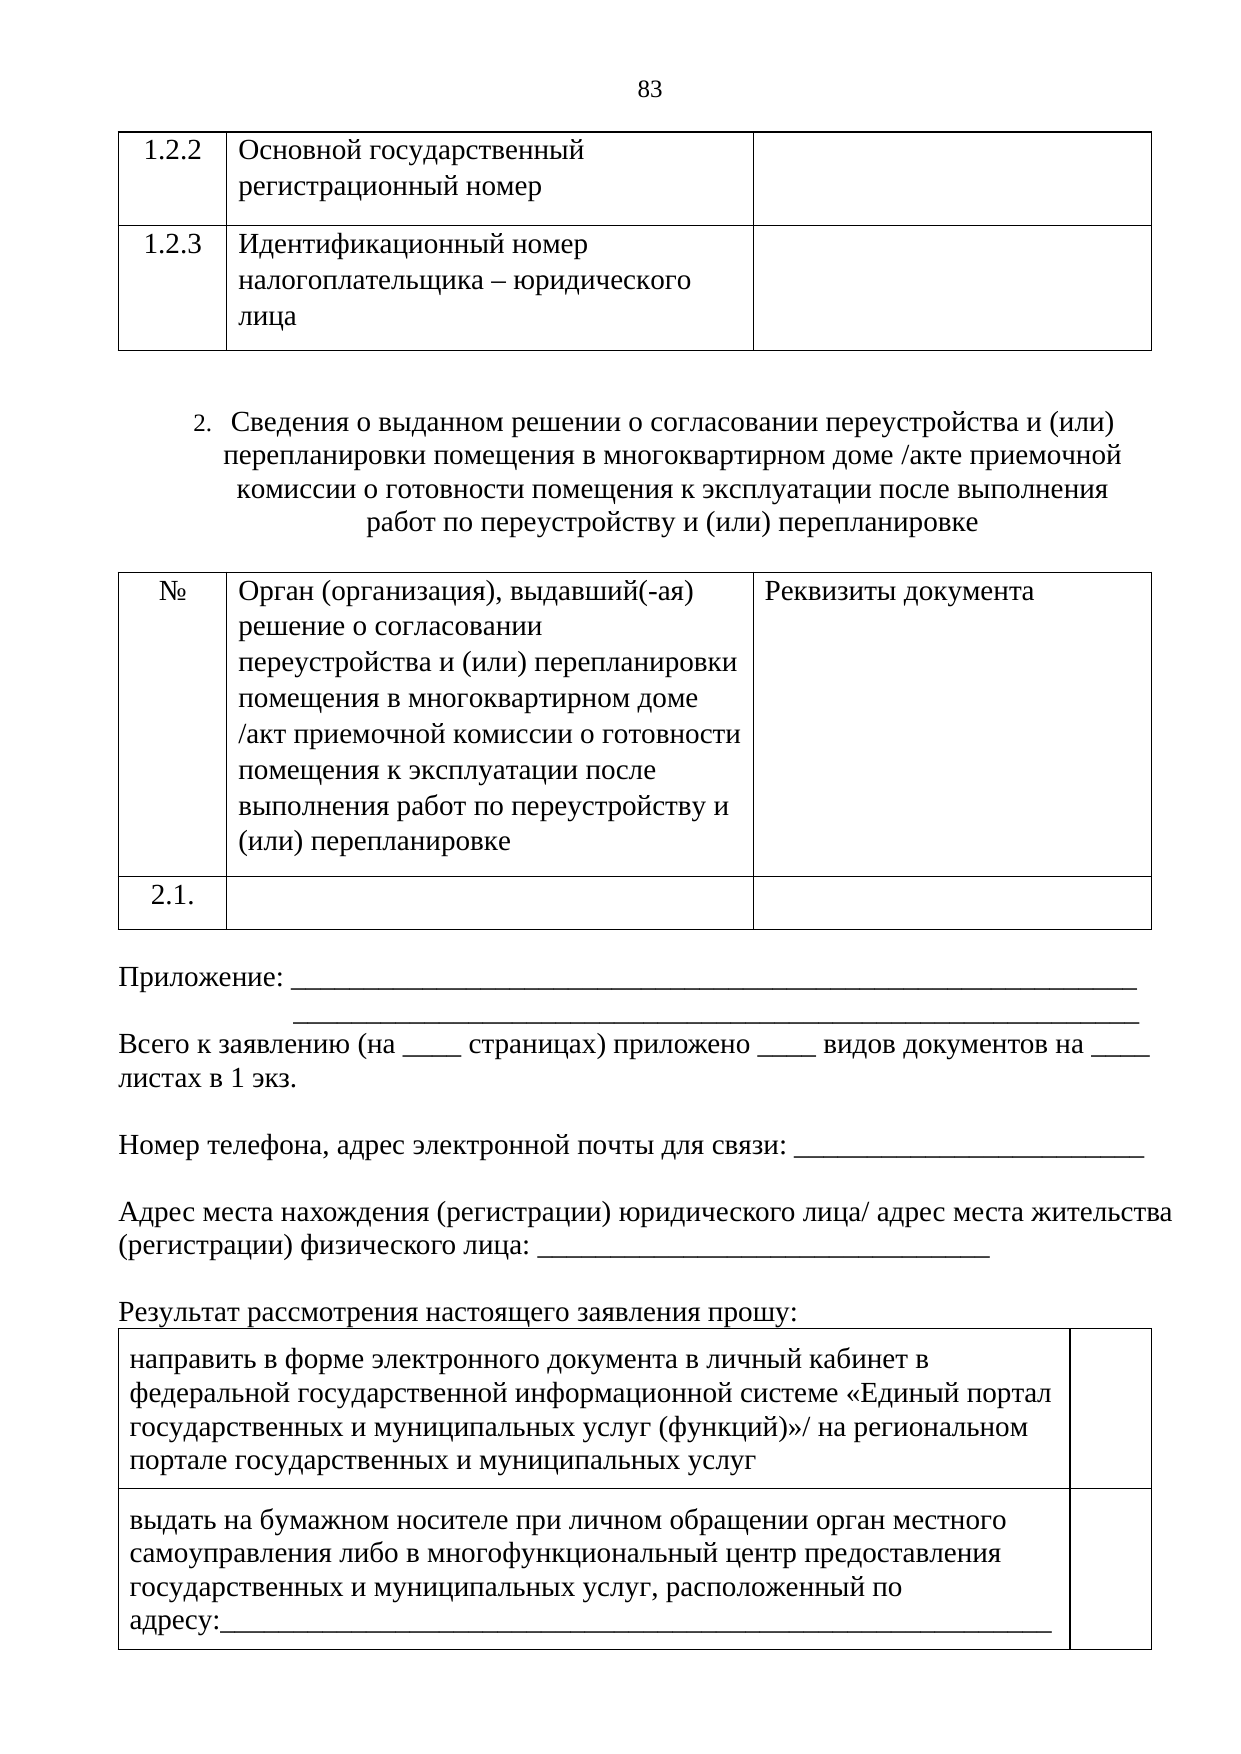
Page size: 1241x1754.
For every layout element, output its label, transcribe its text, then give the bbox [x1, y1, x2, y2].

text Результат рассмотрения настоящего заявления прошу: [118, 1294, 1181, 1328]
table_cell 1.2.2 [119, 133, 226, 225]
table_cell 1.2.3 [119, 226, 226, 350]
text Приложение: __________________________________________________________ [118, 959, 1181, 993]
table_cell Сведения о выданном решении о согласовании переустройства и (или) перепланировки помещения в многоквартирном доме /акте приемочной комиссии о готовности помещения к эксплуатации после выполнения работ по переустройству и (или) перепланировке [118, 351, 1152, 572]
table_cell [1071, 1489, 1151, 1648]
table_cell [754, 877, 1151, 929]
table_cell [754, 133, 1151, 225]
table_header [1071, 1329, 1151, 1488]
text __________________________________________________________ [118, 993, 1181, 1026]
text Адрес места нахождения (регистрации) юридического лица/ адрес места жительства (регистрации) физического лица: _______________________________ [118, 1194, 1181, 1261]
text Номер телефона, адрес электронной почты для связи: ________________________ [118, 1127, 1181, 1160]
text Всего к заявлению (на ____ страницах) приложено ____ видов документов на ____ листах в 1 экз. [118, 1026, 1181, 1093]
table_cell Идентификационный номер налогоплательщика – юридического лица [227, 226, 753, 350]
table_cell № [119, 573, 226, 876]
table_cell Реквизиты документа [754, 573, 1151, 876]
table_cell 2.1. [119, 877, 226, 929]
table_cell Основной государственный регистрационный номер [227, 133, 753, 225]
table_cell выдать на бумажном носителе при личном обращении орган местного самоуправления либо в многофункциональный центр предоставления государственных и муниципальных услуг, расположенный по адресу:_________________________________________________________ [119, 1489, 1069, 1648]
table_cell [754, 226, 1151, 350]
table_cell [227, 877, 753, 929]
table_header направить в форме электронного документа в личный кабинет в федеральной государственной информационной системе «Единый портал государственных и муниципальных услуг (функций)»/ на региональном портале государственных и муниципальных услуг [119, 1329, 1069, 1488]
table_cell Орган (организация), выдавший(-ая) решение о согласовании переустройства и (или) перепланировки помещения в многоквартирном доме /акт приемочной комиссии о готовности помещения к эксплуатации после выполнения работ по переустройству и (или) перепланировке [227, 573, 753, 876]
